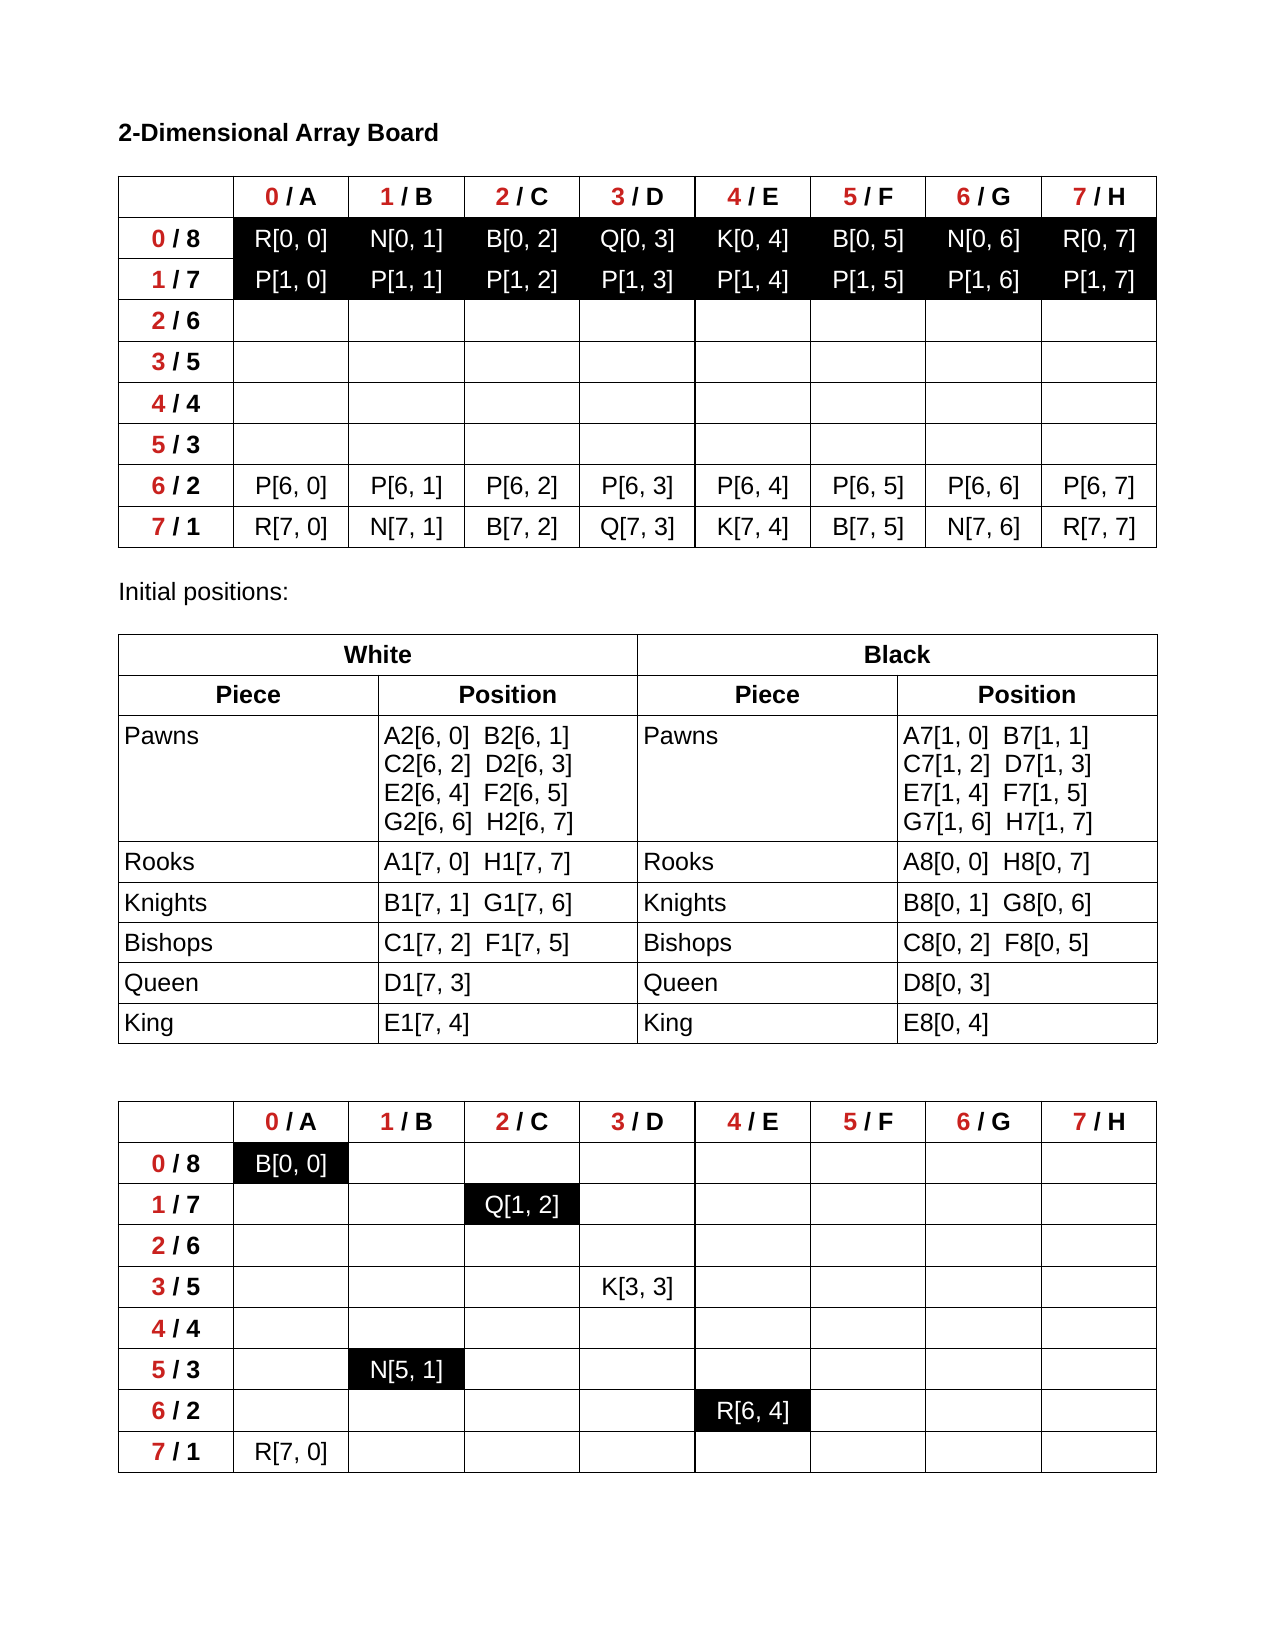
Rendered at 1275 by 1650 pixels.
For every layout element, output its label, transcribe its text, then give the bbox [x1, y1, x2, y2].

table_cell [811, 1267, 925, 1307]
table_cell A8[0, 0] H8[0, 7] [898, 842, 1157, 882]
table_cell P[1, 6] [926, 259, 1041, 299]
text Initial positions: [118, 577, 1157, 605]
table_cell [811, 1390, 925, 1431]
table_cell [926, 1349, 1041, 1389]
table_cell 3 / 5 [119, 342, 233, 382]
table_cell 1 / 7 [119, 259, 233, 299]
table_header 3 / D [580, 1102, 694, 1142]
table_cell P[6, 6] [926, 465, 1041, 506]
table_cell [696, 342, 810, 382]
table_header 0 / A [234, 177, 348, 217]
table_cell [234, 300, 348, 341]
table_cell A7[1, 0] B7[1, 1] C7[1, 2] D7[1, 3] E7[1, 4] F7[1, 5] G7[1, 6] H7[1, 7] [898, 716, 1157, 841]
table_cell Rooks [638, 842, 897, 882]
table_cell 0 / 8 [119, 1143, 233, 1183]
table_cell [234, 1308, 348, 1348]
table_cell [349, 300, 464, 341]
table_cell B[0, 0] [234, 1143, 348, 1183]
table_header [119, 177, 233, 217]
table_cell [1042, 1390, 1156, 1431]
table_cell [696, 424, 810, 464]
table_header Black [638, 635, 1157, 674]
table_cell [465, 1308, 579, 1348]
table_cell [926, 1432, 1041, 1472]
table_cell D1[7, 3] [379, 963, 637, 1003]
table_cell [465, 1432, 579, 1472]
table_cell [580, 1184, 694, 1224]
table_cell [811, 1225, 925, 1266]
table_cell [234, 1349, 348, 1389]
table_cell [926, 300, 1041, 341]
table_header 2 / C [465, 177, 579, 217]
table_header 7 / H [1042, 177, 1156, 217]
table_cell [1042, 1184, 1156, 1224]
table_cell [234, 1184, 348, 1224]
table_cell N[0, 1] [349, 218, 464, 258]
table_cell [1042, 383, 1156, 423]
table_cell [926, 1308, 1041, 1348]
table_cell [811, 1349, 925, 1389]
table_header 5 / F [811, 1102, 925, 1142]
table_cell 2 / 6 [119, 300, 233, 341]
table_cell [926, 1225, 1041, 1266]
table_cell [1042, 1432, 1156, 1472]
table_cell [1042, 342, 1156, 382]
table_header 3 / D [580, 177, 694, 217]
table_cell Rooks [119, 842, 378, 882]
table_cell Queen [638, 963, 897, 1003]
table_cell [580, 383, 694, 423]
table_cell [696, 1308, 810, 1348]
table_cell [696, 300, 810, 341]
table_cell Q[1, 2] [465, 1184, 579, 1224]
table_cell Knights [119, 883, 378, 922]
table_cell Bishops [638, 923, 897, 962]
table_cell P[1, 7] [1042, 259, 1156, 299]
table_cell Piece [638, 676, 897, 715]
table_cell P[6, 3] [580, 465, 694, 506]
table_cell [696, 1267, 810, 1307]
table_cell [926, 342, 1041, 382]
table_cell [234, 1390, 348, 1431]
table_cell A1[7, 0] H1[7, 7] [379, 842, 637, 882]
table_cell [811, 424, 925, 464]
table_cell E1[7, 4] [379, 1004, 637, 1043]
table_cell N[7, 6] [926, 507, 1041, 547]
table_cell King [638, 1004, 897, 1043]
table_cell [811, 1308, 925, 1348]
table_cell K[7, 4] [696, 507, 810, 547]
table_cell B1[7, 1] G1[7, 6] [379, 883, 637, 922]
table_cell Position [379, 676, 637, 715]
table_cell C8[0, 2] F8[0, 5] [898, 923, 1157, 962]
table_cell A2[6, 0] B2[6, 1] C2[6, 2] D2[6, 3] E2[6, 4] F2[6, 5] G2[6, 6] H2[6, 7] [379, 716, 637, 841]
table_cell [465, 1143, 579, 1183]
table_cell R[0, 0] [234, 218, 348, 258]
table_cell [580, 342, 694, 382]
table_cell [811, 1143, 925, 1183]
table_cell [580, 1225, 694, 1266]
table_cell [1042, 300, 1156, 341]
table_cell B[0, 5] [811, 218, 925, 258]
table_cell [349, 383, 464, 423]
table_cell 0 / 8 [119, 218, 233, 258]
table_cell N[5, 1] [349, 1349, 464, 1389]
table_cell [234, 424, 348, 464]
table_cell D8[0, 3] [898, 963, 1157, 1003]
table_cell 2 / 6 [119, 1225, 233, 1266]
table_cell [234, 342, 348, 382]
table_cell R[6, 4] [696, 1390, 810, 1431]
table_cell 1 / 7 [119, 1184, 233, 1224]
table_cell Q[0, 3] [580, 218, 694, 258]
table_cell P[6, 7] [1042, 465, 1156, 506]
table_cell B[7, 5] [811, 507, 925, 547]
table_cell [1042, 1143, 1156, 1183]
table_cell [349, 1432, 464, 1472]
table_cell [465, 300, 579, 341]
table_cell P[1, 3] [580, 259, 694, 299]
table_header 0 / A [234, 1102, 348, 1142]
table_cell [580, 1432, 694, 1472]
table_cell K[0, 4] [696, 218, 810, 258]
table_header 6 / G [926, 177, 1041, 217]
table_cell Q[7, 3] [580, 507, 694, 547]
table_cell [465, 1349, 579, 1389]
table_cell [926, 383, 1041, 423]
table_cell R[7, 0] [234, 507, 348, 547]
table_cell [465, 383, 579, 423]
table_cell [811, 342, 925, 382]
table_cell B[0, 2] [465, 218, 579, 258]
table_header 5 / F [811, 177, 925, 217]
text 2-Dimensional Array Board [118, 118, 1157, 147]
table_cell [1042, 1225, 1156, 1266]
table_cell [349, 1308, 464, 1348]
table_cell 7 / 1 [119, 1432, 233, 1472]
table_cell [696, 1184, 810, 1224]
table_header 4 / E [696, 1102, 810, 1142]
table_cell N[0, 6] [926, 218, 1041, 258]
table_cell P[6, 4] [696, 465, 810, 506]
table_cell [1042, 1349, 1156, 1389]
table_cell 5 / 3 [119, 424, 233, 464]
table_cell P[1, 2] [465, 259, 579, 299]
table_cell R[7, 0] [234, 1432, 348, 1472]
table_cell [349, 342, 464, 382]
table_cell N[7, 1] [349, 507, 464, 547]
table_cell [580, 1143, 694, 1183]
table_cell [1042, 1267, 1156, 1307]
table_cell 6 / 2 [119, 1390, 233, 1431]
table_cell [349, 1267, 464, 1307]
table_cell [234, 1267, 348, 1307]
table_cell 6 / 2 [119, 465, 233, 506]
table_cell P[6, 5] [811, 465, 925, 506]
table_cell P[6, 2] [465, 465, 579, 506]
table_header 2 / C [465, 1102, 579, 1142]
table_cell King [119, 1004, 378, 1043]
table_cell [580, 1308, 694, 1348]
table_cell [580, 424, 694, 464]
table_cell [696, 1143, 810, 1183]
table_cell P[6, 0] [234, 465, 348, 506]
table_cell P[1, 4] [696, 259, 810, 299]
table_cell Bishops [119, 923, 378, 962]
table_cell [580, 300, 694, 341]
table_cell [926, 424, 1041, 464]
table_cell [696, 1349, 810, 1389]
table_cell [465, 1390, 579, 1431]
table_cell B[7, 2] [465, 507, 579, 547]
table_cell R[0, 7] [1042, 218, 1156, 258]
table_cell [696, 383, 810, 423]
table_cell 4 / 4 [119, 383, 233, 423]
table_cell [926, 1390, 1041, 1431]
table_header 1 / B [349, 1102, 464, 1142]
table_cell P[6, 1] [349, 465, 464, 506]
table_cell [465, 1267, 579, 1307]
table_header 7 / H [1042, 1102, 1156, 1142]
table_cell [465, 1225, 579, 1266]
table_cell [926, 1267, 1041, 1307]
table_cell [696, 1432, 810, 1472]
table_cell [465, 342, 579, 382]
table_cell 3 / 5 [119, 1267, 233, 1307]
table_cell Knights [638, 883, 897, 922]
table_cell P[1, 1] [349, 259, 464, 299]
table_cell [696, 1225, 810, 1266]
table_cell 7 / 1 [119, 507, 233, 547]
table_cell [349, 1225, 464, 1266]
table_cell E8[0, 4] [898, 1004, 1157, 1043]
table_cell [1042, 1308, 1156, 1348]
table_cell Piece [119, 676, 378, 715]
table_header White [119, 635, 637, 674]
table_header 6 / G [926, 1102, 1041, 1142]
table_cell [926, 1184, 1041, 1224]
table_header [119, 1102, 233, 1142]
table_cell Position [898, 676, 1157, 715]
table_cell P[1, 0] [234, 259, 348, 299]
table_cell P[1, 5] [811, 259, 925, 299]
table_cell Queen [119, 963, 378, 1003]
table_cell R[7, 7] [1042, 507, 1156, 547]
table_cell [349, 1390, 464, 1431]
table_cell C1[7, 2] F1[7, 5] [379, 923, 637, 962]
table_cell 4 / 4 [119, 1308, 233, 1348]
table_cell [926, 1143, 1041, 1183]
table_cell K[3, 3] [580, 1267, 694, 1307]
table_cell B8[0, 1] G8[0, 6] [898, 883, 1157, 922]
table_header 1 / B [349, 177, 464, 217]
table_cell 5 / 3 [119, 1349, 233, 1389]
table_cell Pawns [119, 716, 378, 841]
table_cell [465, 424, 579, 464]
table_cell [349, 1143, 464, 1183]
table_cell [1042, 424, 1156, 464]
table_cell [811, 300, 925, 341]
table_cell [234, 1225, 348, 1266]
table_cell [234, 383, 348, 423]
table_cell [349, 424, 464, 464]
table_cell [811, 383, 925, 423]
table_cell [811, 1432, 925, 1472]
table_header 4 / E [696, 177, 810, 217]
table_cell Pawns [638, 716, 897, 841]
table_cell [580, 1390, 694, 1431]
table_cell [580, 1349, 694, 1389]
table_cell [349, 1184, 464, 1224]
table_cell [811, 1184, 925, 1224]
